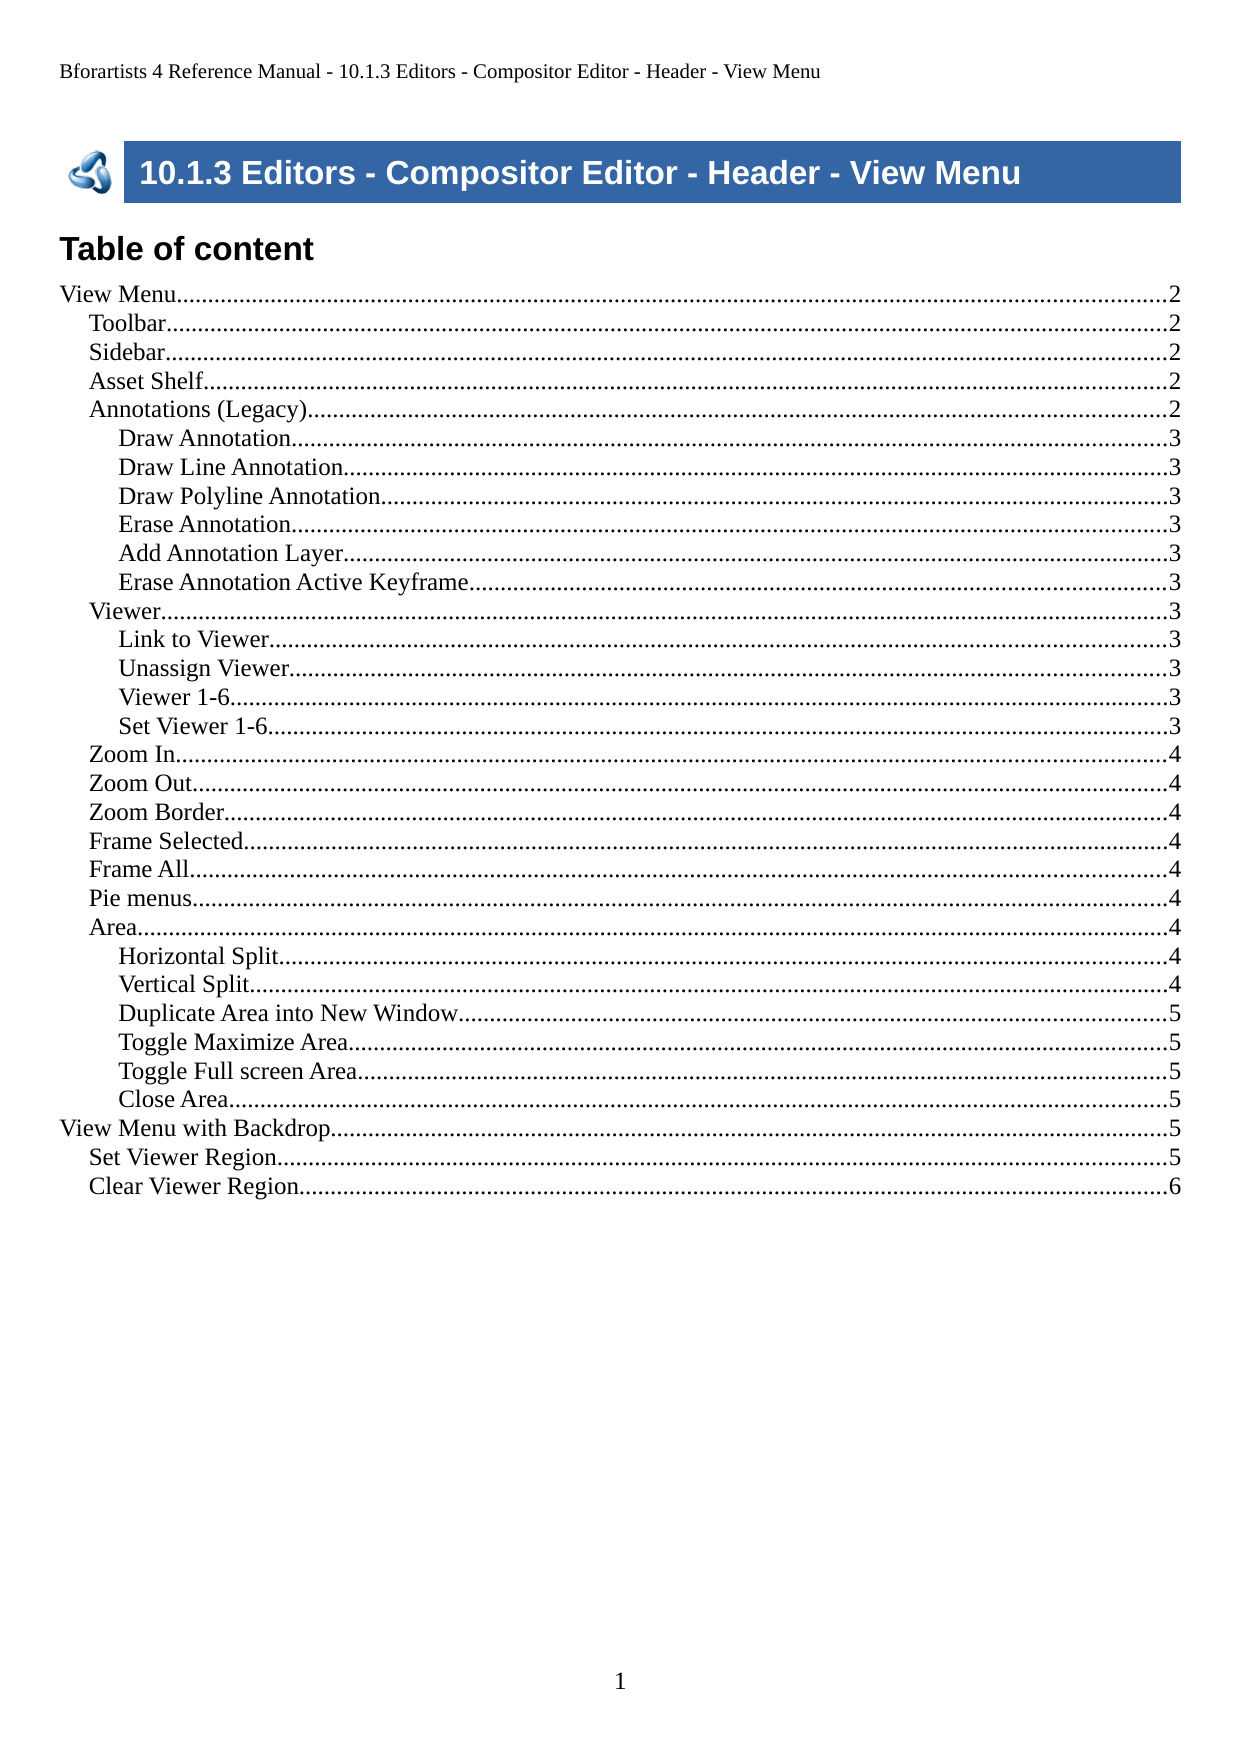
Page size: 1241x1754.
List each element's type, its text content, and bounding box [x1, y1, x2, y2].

text View Menu with Backdrop 5 [59, 1113, 1181, 1142]
text Viewer 1-6 3 [118, 682, 1181, 711]
text Set Viewer Region 5 [88, 1142, 1181, 1171]
text Add Annotation Layer 3 [118, 538, 1181, 567]
text Clear Viewer Region 6 [88, 1171, 1181, 1199]
text Sidebar 2 [88, 337, 1181, 366]
text View Menu 2 [59, 279, 1181, 308]
text Draw Annotation 3 [118, 423, 1181, 452]
text Frame Selected 4 [88, 826, 1181, 854]
text Frame All 4 [88, 854, 1181, 883]
text Vertical Split 4 [118, 969, 1181, 998]
text Viewer 3 [88, 596, 1181, 624]
text Draw Line Annotation 3 [118, 452, 1181, 481]
text Toolbar 2 [88, 308, 1181, 337]
text Erase Annotation Active Keyframe 3 [118, 567, 1181, 596]
text Area 4 [88, 912, 1181, 941]
picture [65, 147, 114, 197]
text Close Area 5 [118, 1084, 1181, 1113]
table_header [59, 141, 124, 203]
text Zoom In 4 [88, 739, 1181, 768]
subtitle Table of content [59, 228, 1181, 267]
text Zoom Border 4 [88, 797, 1181, 826]
text Horizontal Split 4 [118, 941, 1181, 969]
text Annotations (Legacy) 2 [88, 394, 1181, 423]
text Duplicate Area into New Window 5 [118, 998, 1181, 1027]
text Unassign Viewer 3 [118, 653, 1181, 682]
text Erase Annotation 3 [118, 509, 1181, 538]
text Link to Viewer 3 [118, 624, 1181, 653]
text Set Viewer 1-6 3 [118, 711, 1181, 739]
table_header 10.1.3 Editors - Compositor Editor - Header - View Menu [124, 141, 1181, 203]
text Asset Shelf 2 [88, 366, 1181, 394]
text Pie menus 4 [88, 883, 1181, 912]
text Draw Polyline Annotation 3 [118, 481, 1181, 509]
text Toggle Full screen Area 5 [118, 1056, 1181, 1084]
text Zoom Out 4 [88, 768, 1181, 797]
text Toggle Maximize Area 5 [118, 1027, 1181, 1056]
